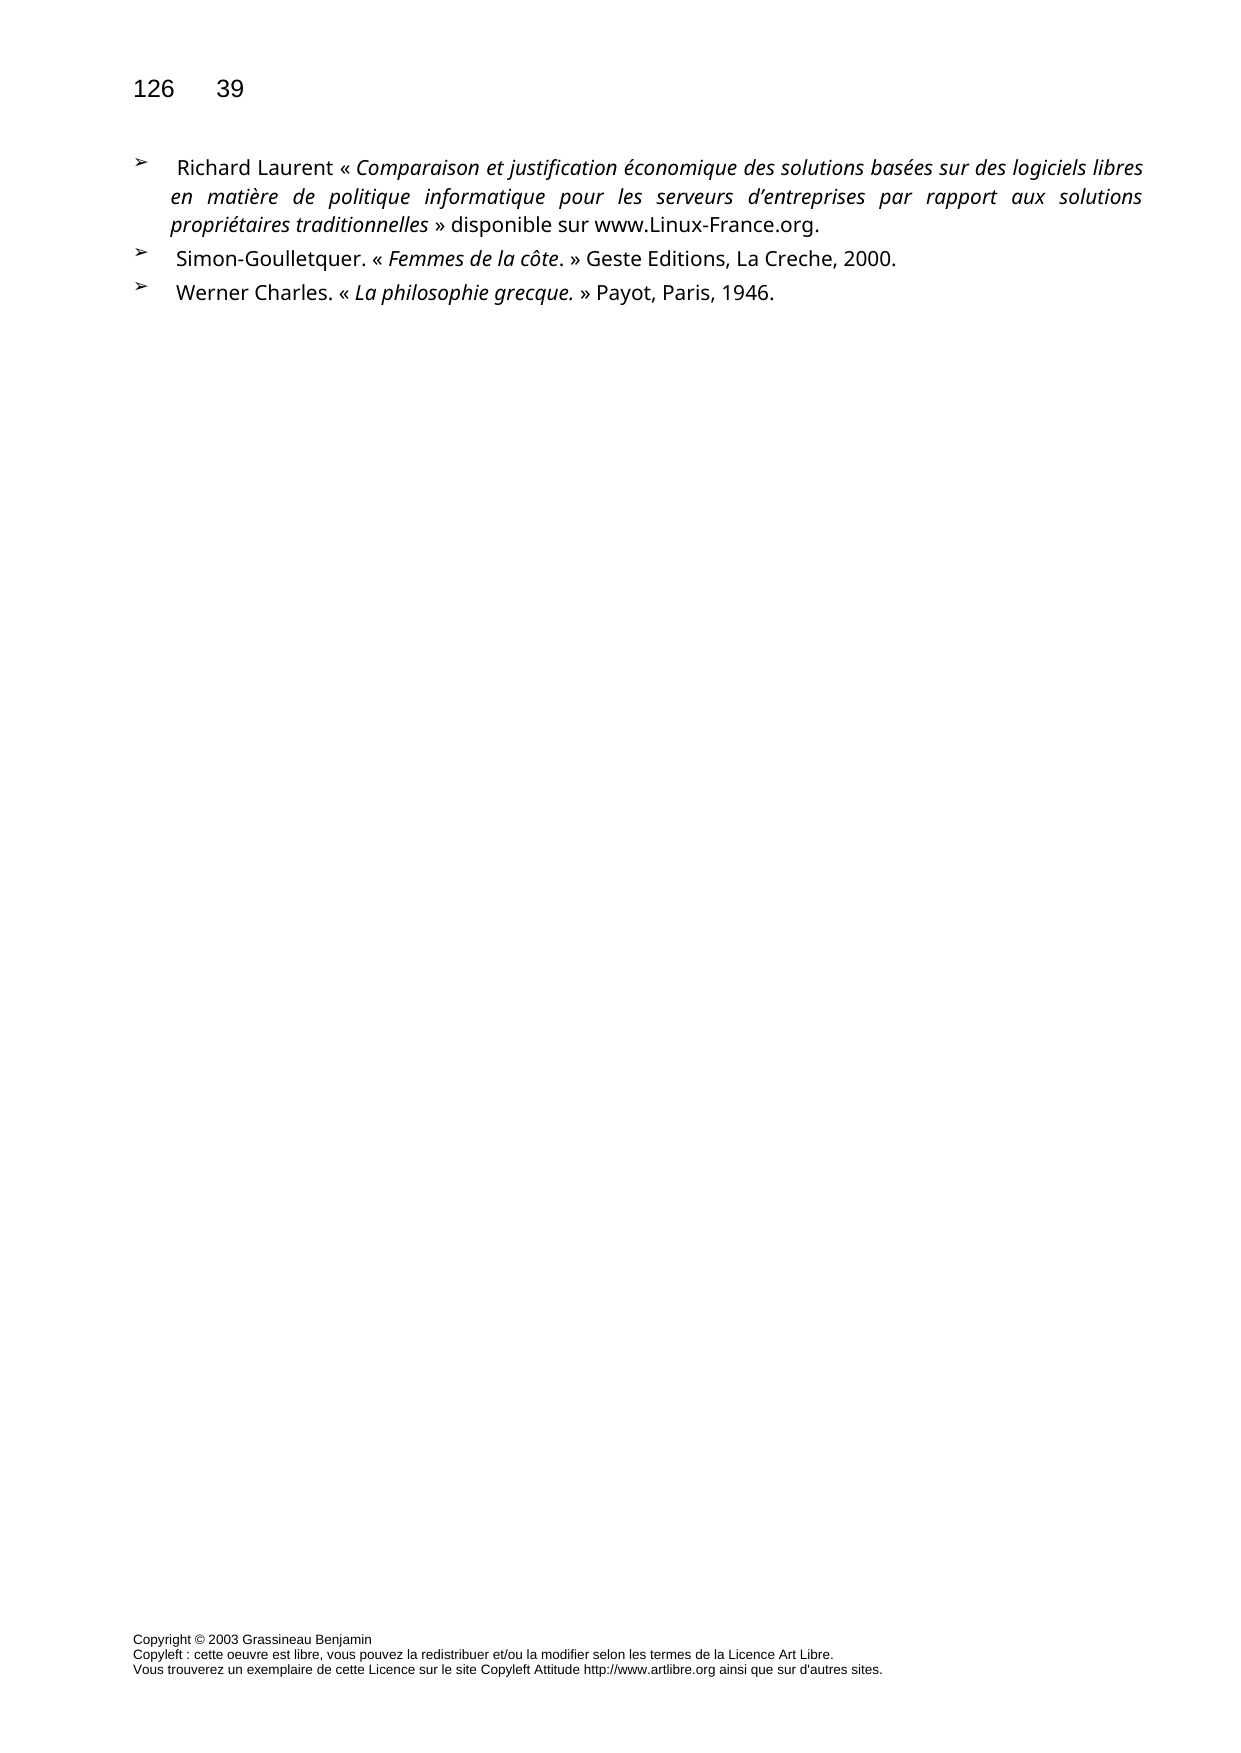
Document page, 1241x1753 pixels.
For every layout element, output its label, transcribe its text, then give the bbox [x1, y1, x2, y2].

list Werner Charles. « La philosophie grecque. » Payot, Paris, 1946. [133, 272, 1144, 306]
list Richard Laurent « Comparaison et justification économique des solutions basées sur des logiciels libres en matière de politique informatique pour les serveurs d’entreprises par rapport aux solutions propriétaires traditionnelles » disponible sur www.Linux-France.org. [133, 148, 1144, 239]
list Simon-Goulletquer. « Femmes de la côte. » Geste Editions, La Creche, 2000. [133, 239, 1144, 272]
